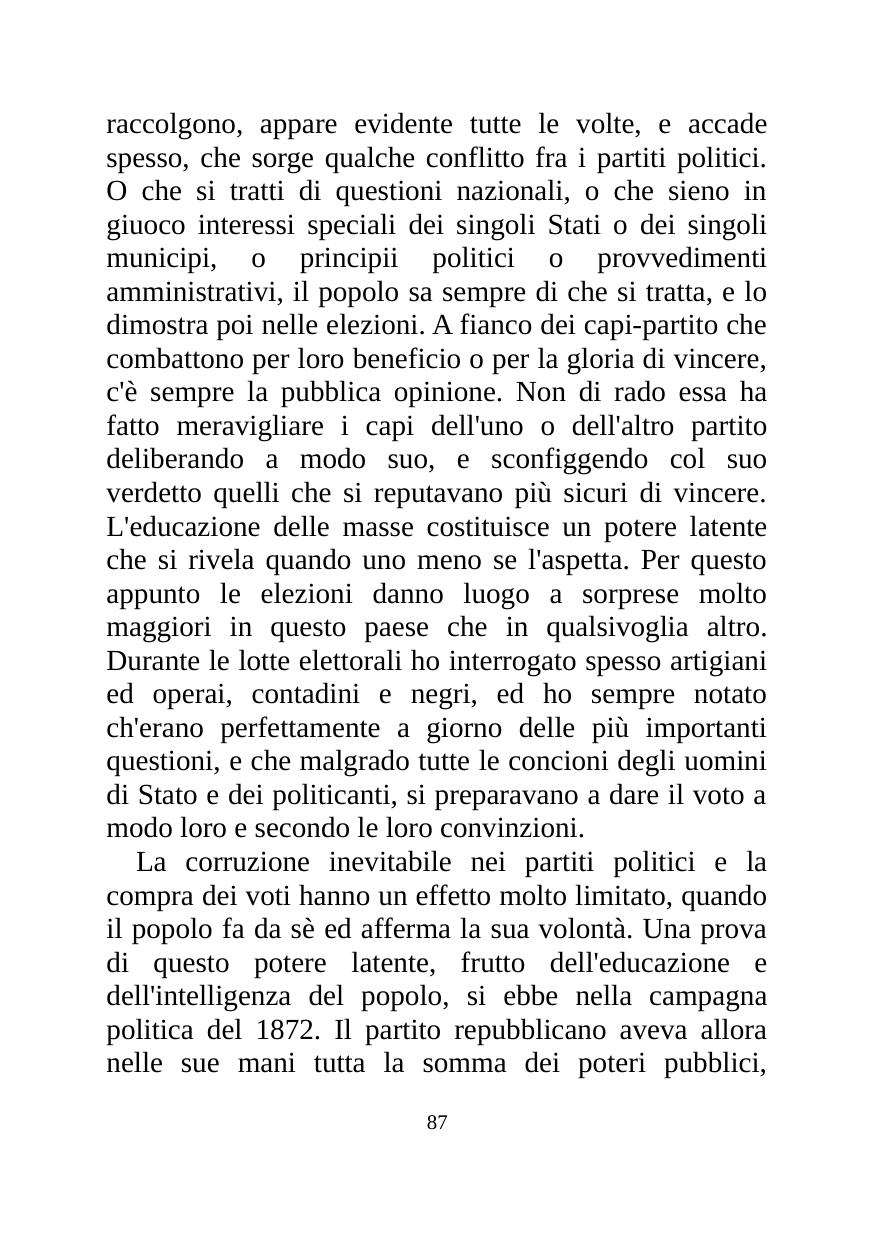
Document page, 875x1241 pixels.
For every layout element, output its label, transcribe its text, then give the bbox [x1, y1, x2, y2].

text La corruzione inevitabile nei partiti politici e la compra dei voti hanno un effetto molto limitato, quando il popolo fa da sè ed afferma la sua volontà. Una prova di questo potere latente, frutto dell'educazione e dell'intelligenza del popolo, si ebbe nella campagna politica del 1872. Il partito repubblicano aveva allora nelle sue mani tutta la somma dei poteri pubblici, [106, 844, 768, 1079]
text raccolgono, appare evidente tutte le volte, e accade spesso, che sorge qualche conflitto fra i partiti politici. O che si tratti di questioni nazionali, o che sieno in giuoco interessi speciali dei singoli Stati o dei singoli municipi, o principii politici o provvedimenti amministrativi, il popolo sa sempre di che si tratta, e lo dimostra poi nelle elezioni. A fianco dei capi-partito che combattono per loro beneficio o per la gloria di vincere, c'è sempre la pubblica opinione. Non di rado essa ha fatto meravigliare i capi dell'uno o dell'altro partito deliberando a modo suo, e sconfiggendo col suo verdetto quelli che si reputavano più sicuri di vincere. L'educazione delle masse costituisce un potere latente che si rivela quando uno meno se l'aspetta. Per questo appunto le elezioni danno luogo a sorprese molto maggiori in questo paese che in qualsivoglia altro. Durante le lotte elettorali ho interrogato spesso artigiani ed operai, contadini e negri, ed ho sempre notato ch'erano perfettamente a giorno delle più importanti questioni, e che malgrado tutte le concioni degli uomini di Stato e dei politicanti, si preparavano a dare il voto a modo loro e secondo le loro convinzioni. [106, 106, 768, 844]
